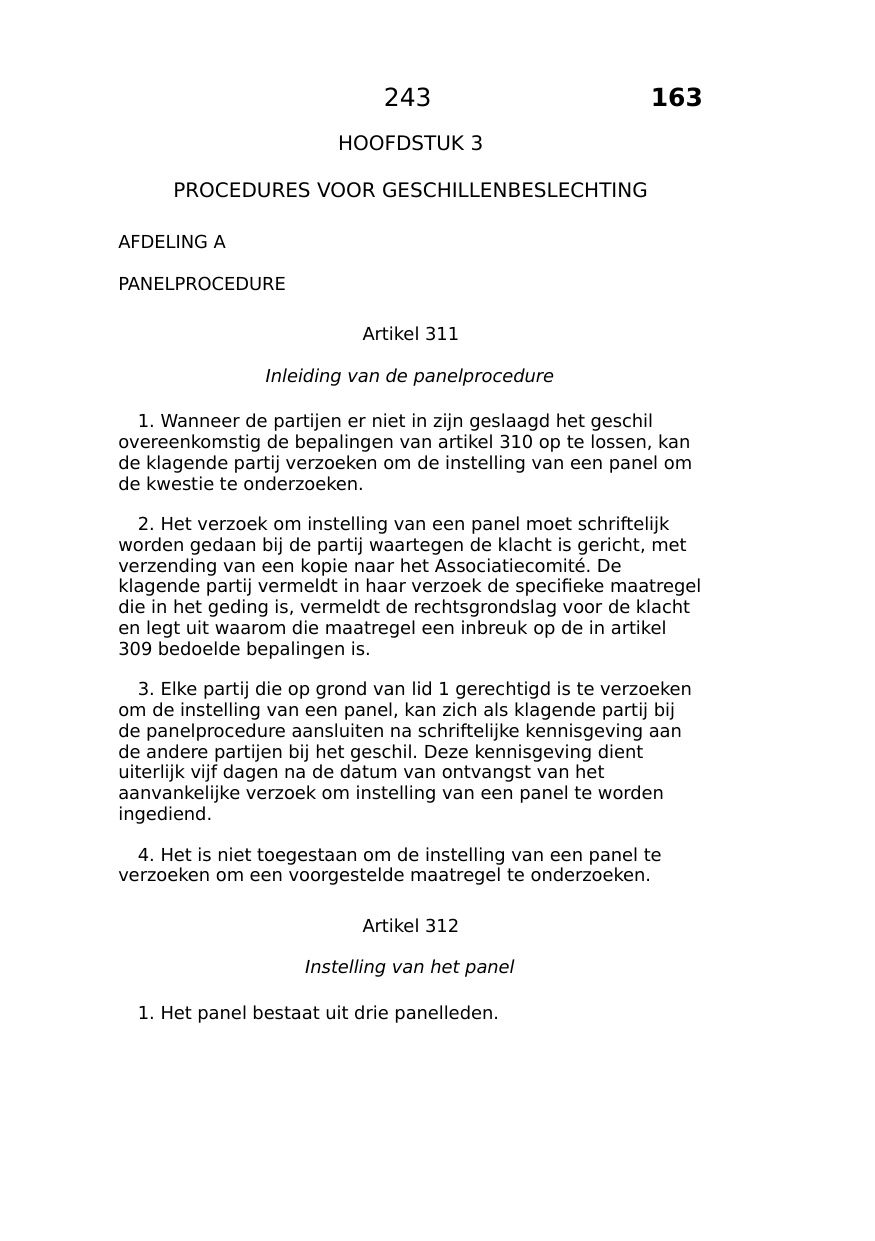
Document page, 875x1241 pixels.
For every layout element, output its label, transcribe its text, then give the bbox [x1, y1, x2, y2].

subtitle Artikel 312 Instelling van het panel [118, 916, 703, 978]
text 3. Elke partij die op grond van lid 1 gerechtigd is te verzoeken om de instelling van een panel, kan zich als klagende partij bij de panelprocedure aansluiten na schriftelijke kennisgeving aan de andere partijen bij het geschil. Deze kennisgeving dient uiterlijk vijf dagen na de datum van ontvangst van het aanvankelijke verzoek om instelling van een panel te worden ingediend. [118, 679, 703, 824]
text 1. Het panel bestaat uit drie panelleden. [118, 1003, 703, 1024]
subtitle AFDELING A PANELPROCEDURE [118, 232, 703, 294]
subtitle Artikel 311 Inleiding van de panelprocedure [118, 324, 703, 386]
text 4. Het is niet toegestaan om de instelling van een panel te verzoeken om een voorgestelde maatregel te onderzoeken. [118, 844, 703, 886]
text 2. Het verzoek om instelling van een panel moet schriftelijk worden gedaan bij de partij waartegen de klacht is gericht, met verzending van een kopie naar het Associatiecomité. De klagende partij vermeldt in haar verzoek de specifieke maatregel die in het geding is, vermeldt de rechtsgrondslag voor de klacht en legt uit waarom die maatregel een inbreuk op de in artikel 309 bedoelde bepalingen is. [118, 514, 703, 659]
text 1. Wanneer de partijen er niet in zijn geslaagd het geschil overeenkomstig de bepalingen van artikel 310 op te lossen, kan de klagende partij verzoeken om de instelling van een panel om de kwestie te onderzoeken. [118, 411, 703, 494]
subtitle HOOFDSTUK 3 PROCEDURES VOOR GESCHILLENBESLECHTING [118, 132, 703, 202]
